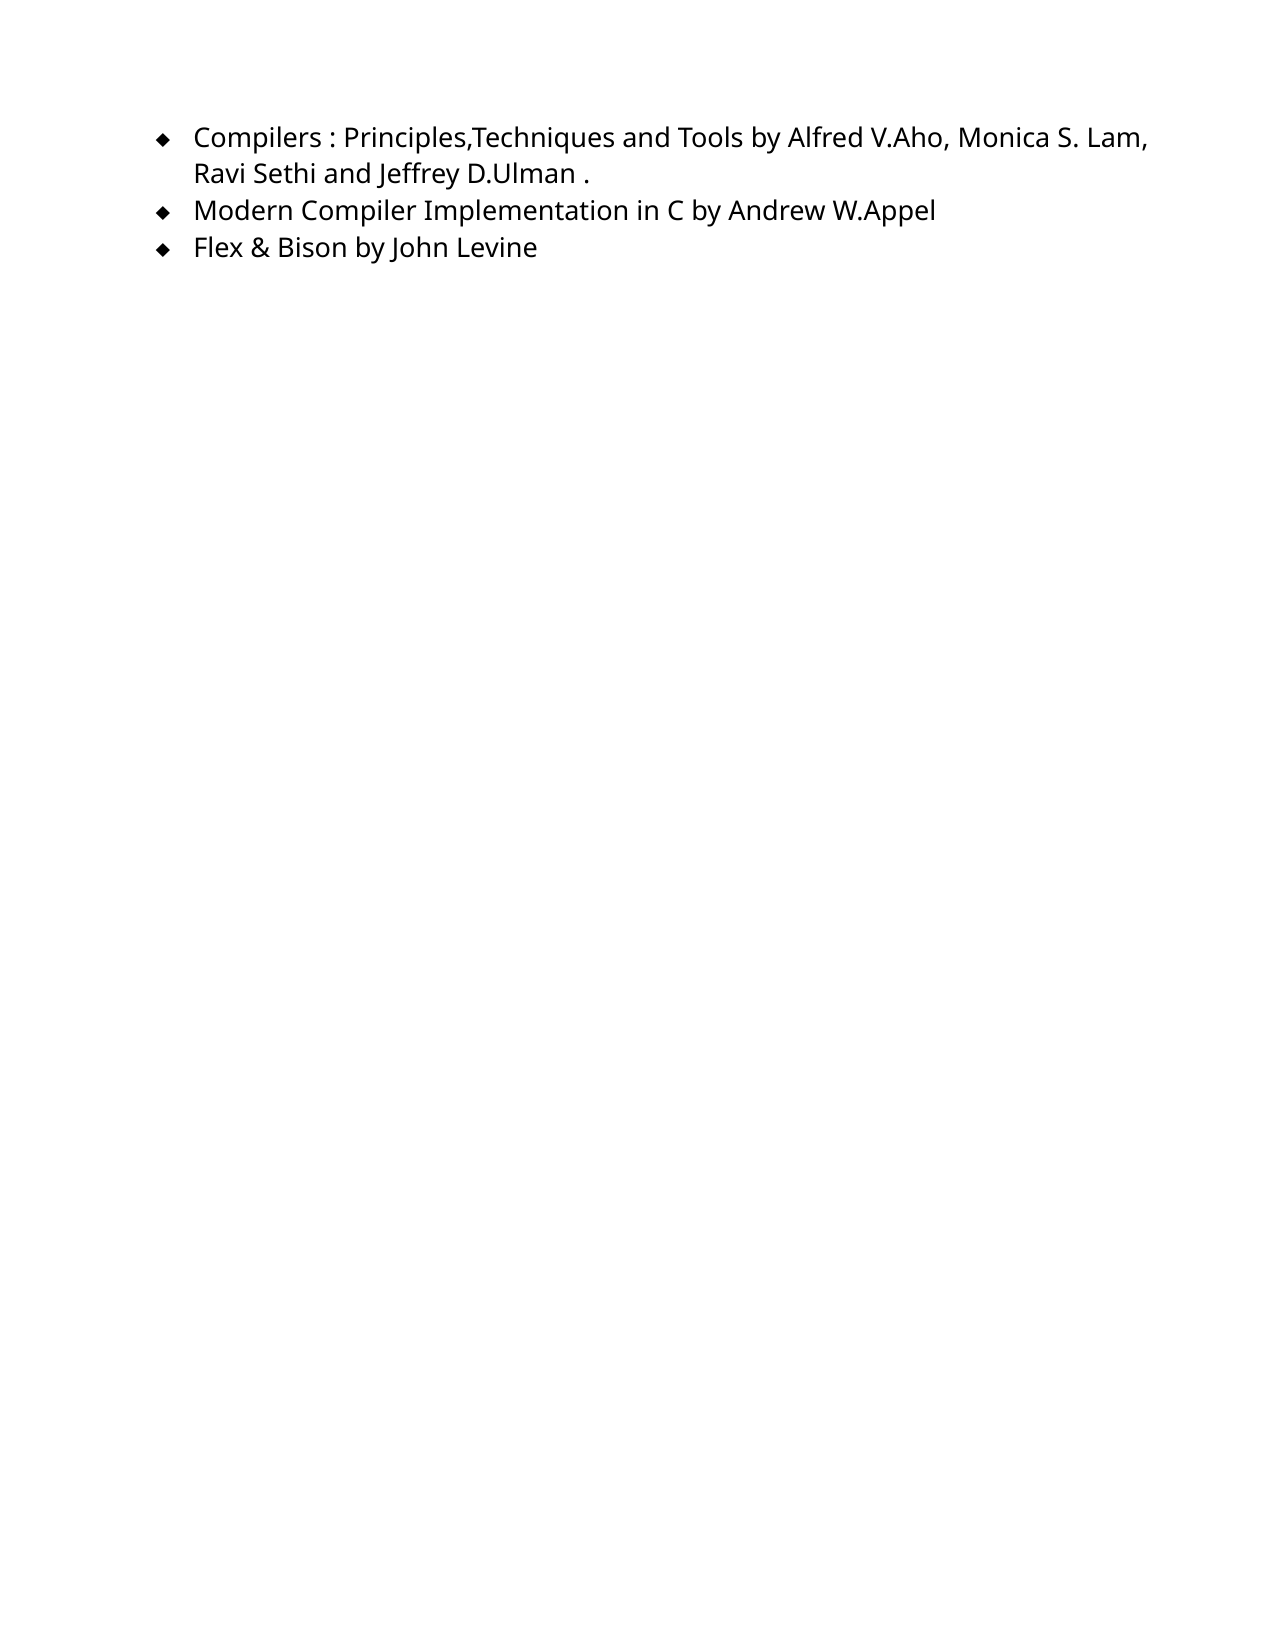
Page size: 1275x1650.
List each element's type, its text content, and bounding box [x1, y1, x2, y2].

list Modern Compiler Implementation in C by Andrew W.Appel [156, 192, 1157, 229]
list Compilers : Principles,Techniques and Tools by Alfred V.Aho, Monica S. Lam, Ravi Sethi and Jeffrey D.Ulman . [156, 118, 1157, 192]
list Flex & Bison by John Levine [156, 229, 1157, 266]
